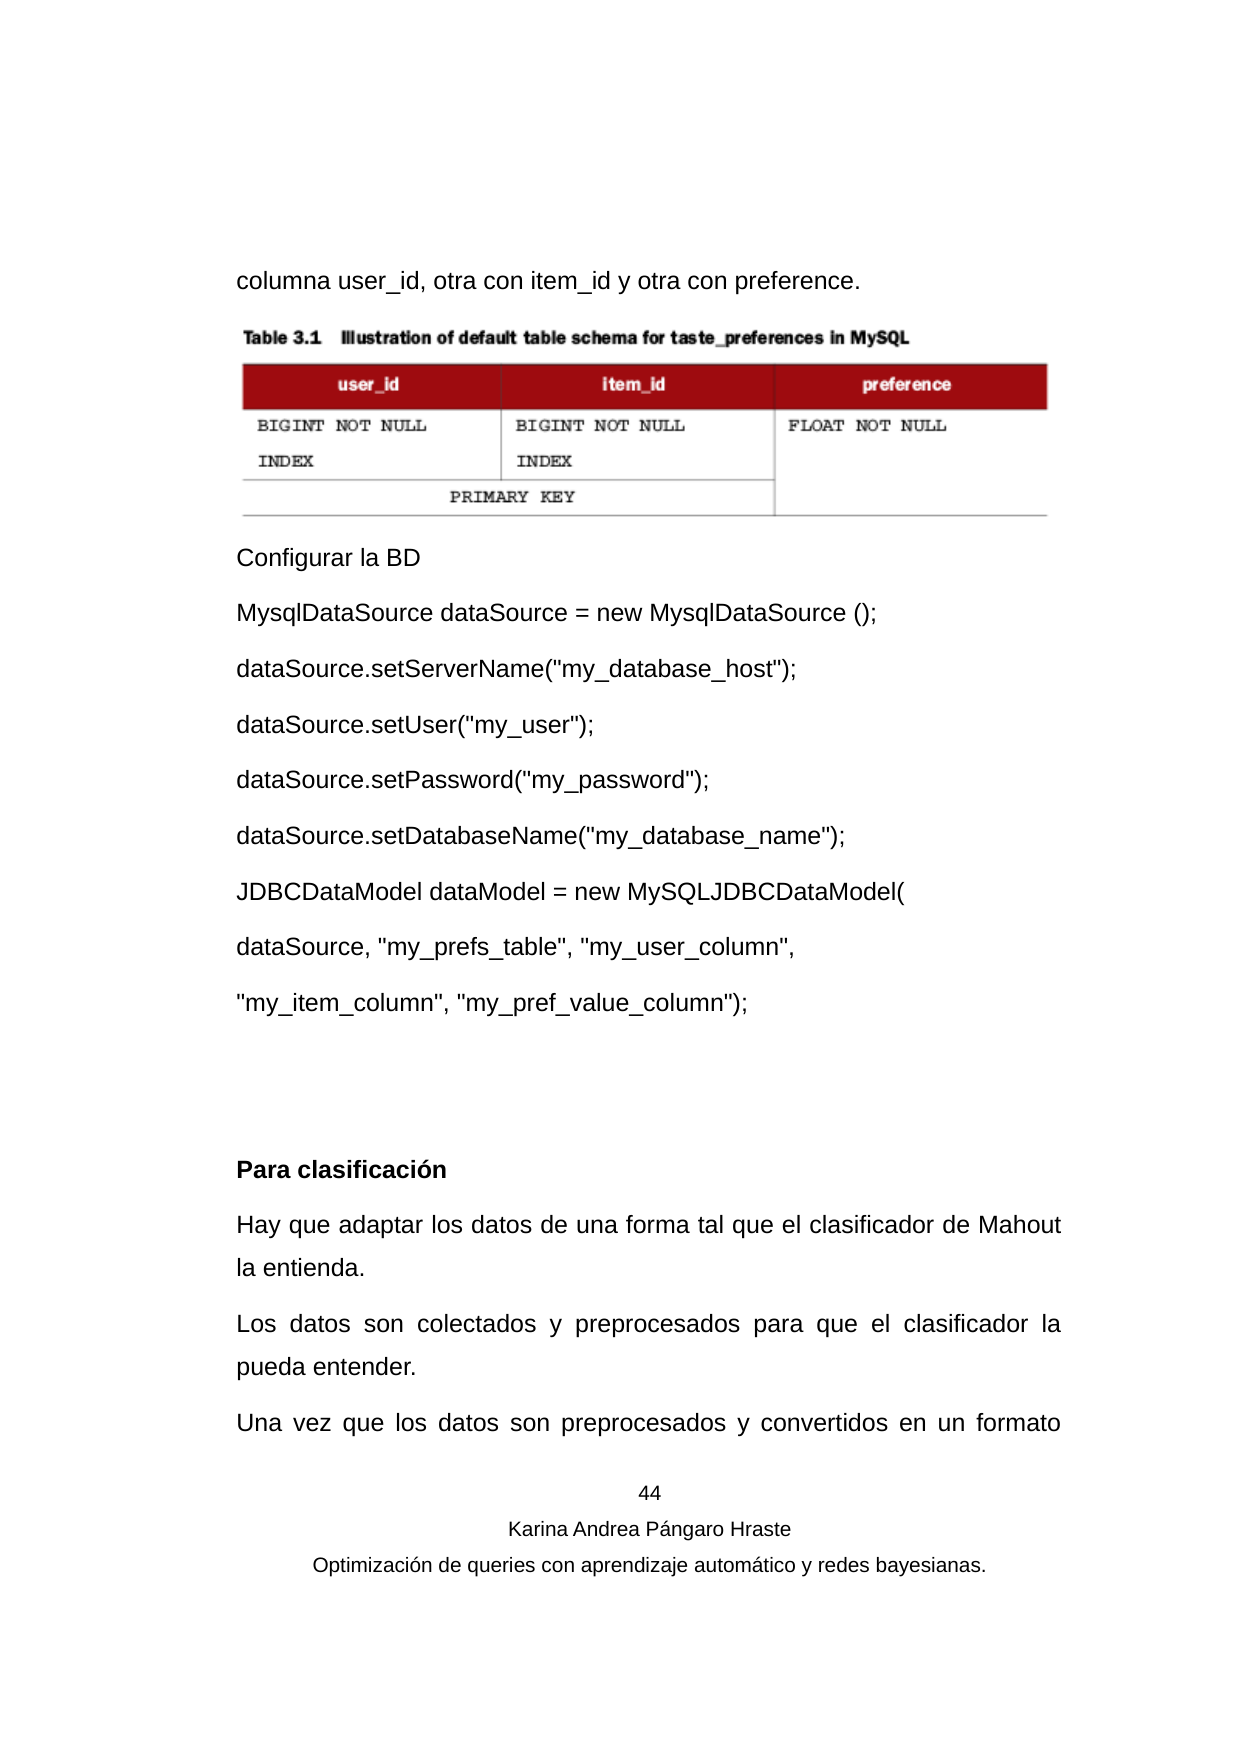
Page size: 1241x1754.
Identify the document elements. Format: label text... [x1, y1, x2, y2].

text dataSource.setUser("my_user"); [236, 709, 1063, 738]
text Para clasificación [236, 1154, 1063, 1183]
text dataSource.setDatabaseName("my_database_name"); [236, 821, 1063, 849]
text dataSource.setPassword("my_password"); [236, 765, 1063, 794]
text JDBCDataModel dataModel = new MySQLJDBCDataModel( [236, 876, 1063, 905]
text dataSource, "my_prefs_table", "my_user_column", [236, 932, 1063, 961]
text MysqlDataSource dataSource = new MysqlDataSource (); [236, 598, 1063, 627]
text columna user_id, otra con item_id y otra con preference. [236, 266, 1063, 294]
text Hay que adaptar los datos de una forma tal que el clasificador de Mahout la entienda. [236, 1210, 1063, 1282]
text "my_item_column", "my_pref_value_column"); [236, 988, 1063, 1016]
picture [236, 321, 1063, 529]
text Los datos son colectados y preprocesados para que el clasificador la pueda entender. [236, 1309, 1063, 1381]
text Una vez que los datos son preprocesados y convertidos en un formato [236, 1408, 1063, 1436]
text dataSource.setServerName("my_database_host"); [236, 654, 1063, 683]
text Configurar la BD [236, 529, 1063, 571]
